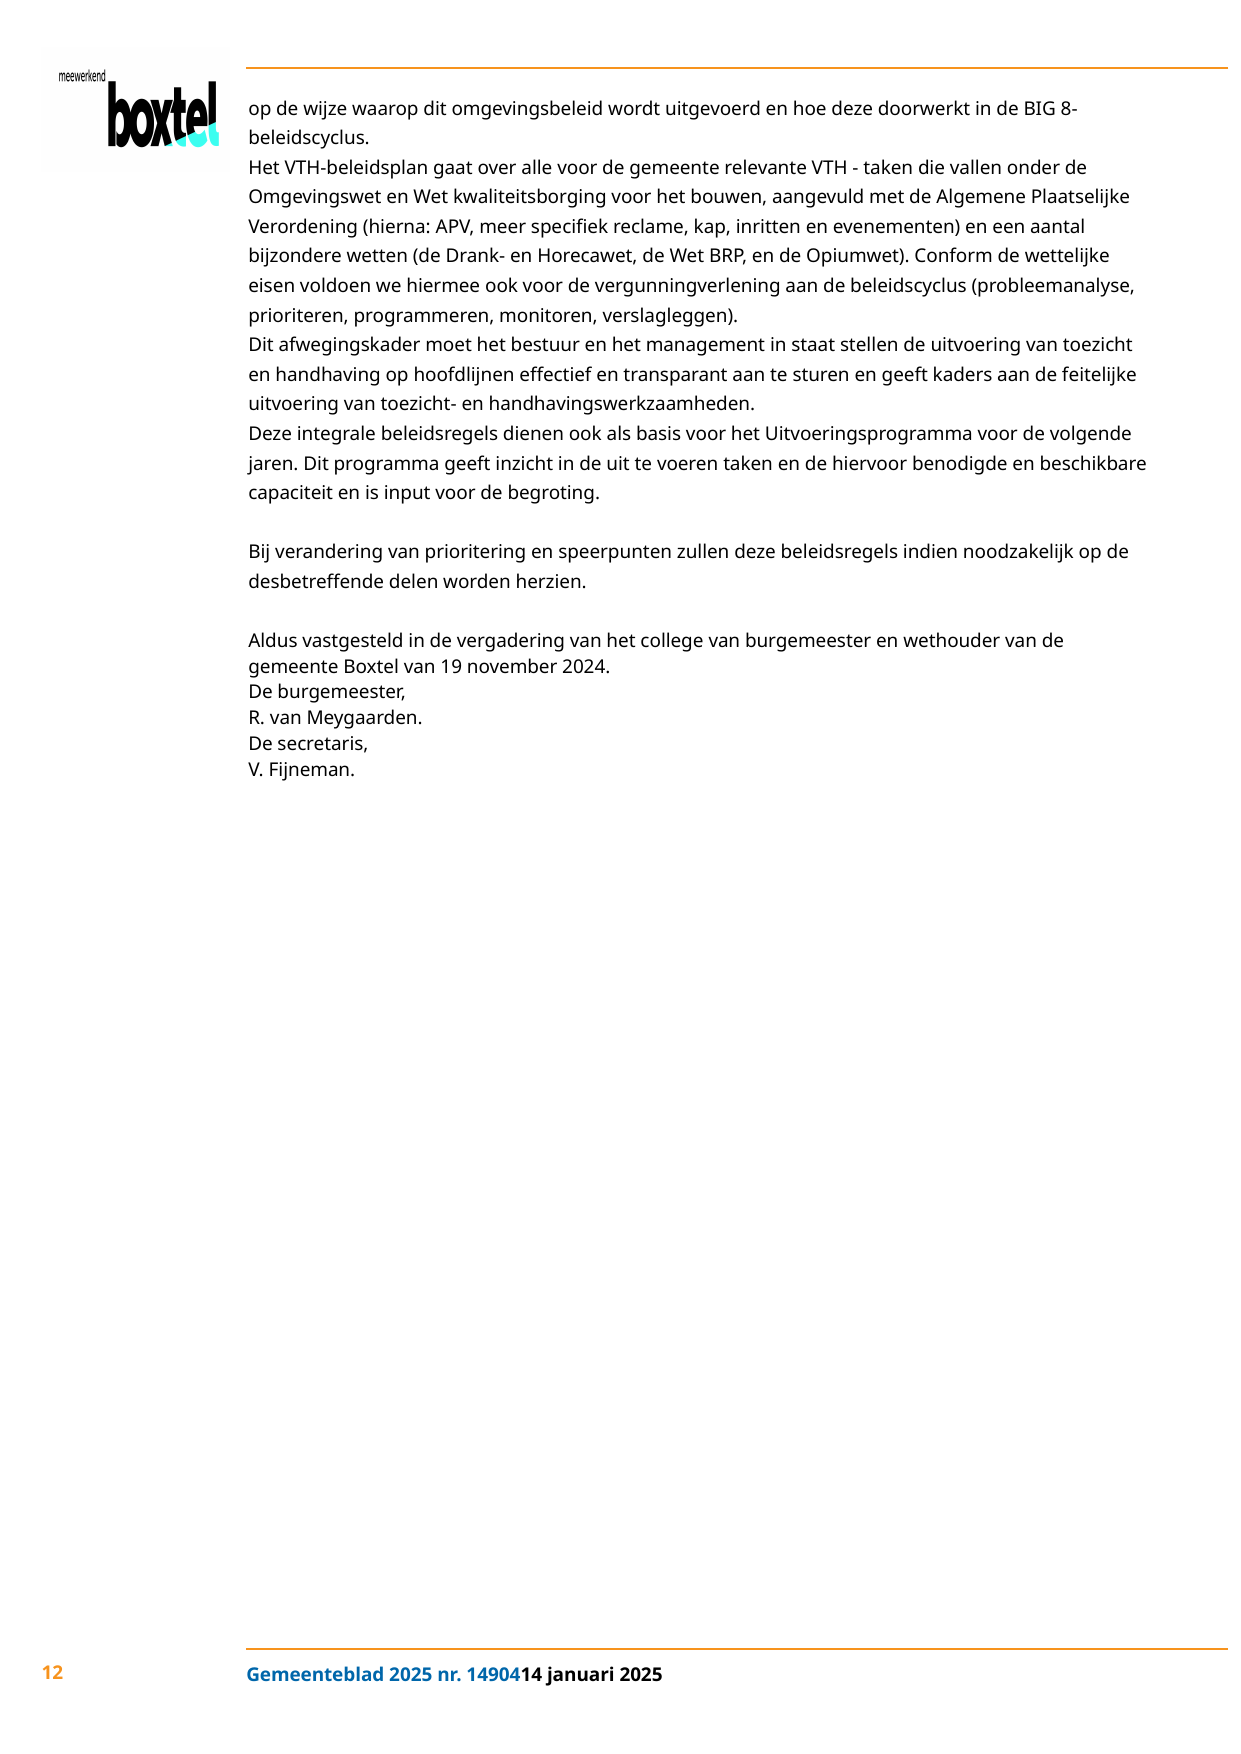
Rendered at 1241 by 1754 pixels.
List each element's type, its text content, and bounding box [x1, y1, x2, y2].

text De burgemeester, [248, 679, 1152, 704]
picture [41, 47, 231, 172]
text De secretaris, [248, 730, 1152, 756]
text Bij verandering van prioritering en speerpunten zullen deze beleidsregels indien noodzakelijk op de desbetreffende delen worden herzien. [248, 538, 1152, 594]
text Deze integrale beleidsregels dienen ook als basis voor het Uitvoeringsprogramma voor de volgende jaren. Dit programma geeft inzicht in de uit te voeren taken en de hiervoor benodigde en beschikbare capaciteit en is input voor de begroting. [248, 420, 1152, 505]
text V. Fijneman. [248, 756, 1152, 782]
text Dit afwegingskader moet het bestuur en het management in staat stellen de uitvoering van toezicht en handhaving op hoofdlijnen effectief en transparant aan te sturen en geeft kaders aan de feitelijke uitvoering van toezicht- en handhavingswerkzaamheden. [248, 331, 1152, 416]
text op de wijze waarop dit omgevingsbeleid wordt uitgevoerd en hoe deze doorwerkt in de BIG 8-beleidscyclus. [248, 95, 1152, 150]
text Aldus vastgesteld in de vergadering van het college van burgemeester en wethouder van de gemeente Boxtel van 19 november 2024. [248, 627, 1152, 679]
text R. van Meygaarden. [248, 704, 1152, 730]
text Het VTH-beleidsplan gaat over alle voor de gemeente relevante VTH - taken die vallen onder de Omgevingswet en Wet kwaliteitsborging voor het bouwen, aangevuld met de Algemene Plaatselijke Verordening (hierna: APV, meer specifiek reclame, kap, inritten en evenementen) en een aantal bijzondere wetten (de Drank- en Horecawet, de Wet BRP, en de Opiumwet). Conform de wettelijke eisen voldoen we hiermee ook voor de vergunningverlening aan de beleidscyclus (probleemanalyse, prioriteren, programmeren, monitoren, verslagleggen). [248, 154, 1152, 328]
